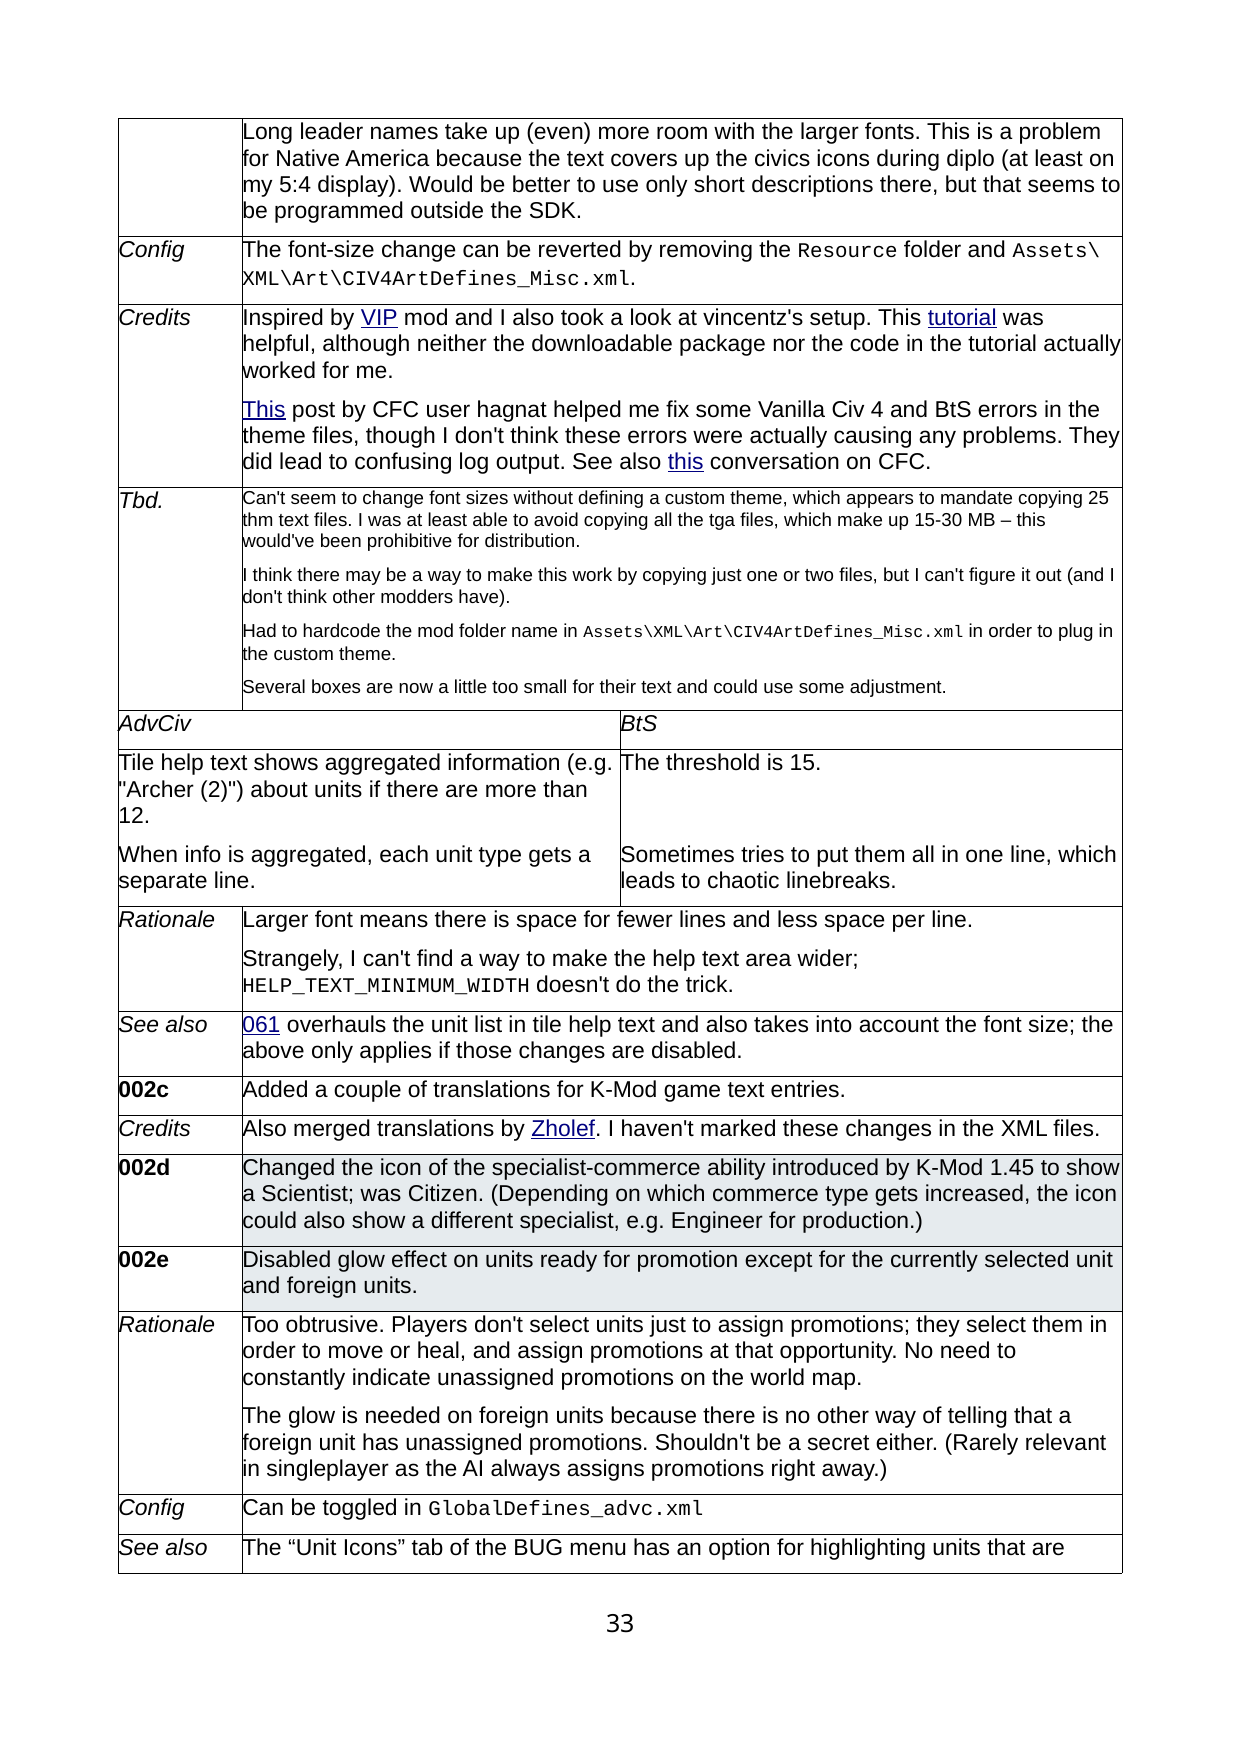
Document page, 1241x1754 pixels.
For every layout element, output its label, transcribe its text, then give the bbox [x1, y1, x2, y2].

table_cell Credits [119, 1116, 242, 1154]
table_cell Changed the icon of the specialist-commerce ability introduced by K-Mod 1.45 to show a Scientist; was Citizen. (Depending on which commerce type gets increased, the icon could also show a different specialist, e.g. Engineer for production.) [243, 1155, 1122, 1246]
table_cell [119, 119, 242, 236]
table_cell Rationale [119, 907, 242, 1011]
table_cell 002c [119, 1077, 242, 1115]
table_cell Added a couple of translations for K-Mod game text entries. [243, 1077, 1122, 1115]
table_cell Rationale [119, 1312, 242, 1494]
table_cell Credits [119, 305, 242, 487]
table_cell Can be toggled in GlobalDefines_advc.xml [243, 1495, 1122, 1534]
table_cell Disabled glow effect on units ready for promotion except for the currently selected unit and foreign units. [243, 1247, 1122, 1311]
table_cell Too obtrusive. Players don't select units just to assign promotions; they select them in order to move or heal, and assign promotions at that opportunity. No need to constantly indicate unassigned promotions on the world map. The glow is needed on foreign units because there is no other way of telling that a foreign unit has unassigned promotions. Shouldn't be a secret either. (Rarely relevant in singleplayer as the AI always assigns promotions right away.) [243, 1312, 1122, 1494]
table_cell 061 overhauls the unit list in tile help text and also takes into account the font size; the above only applies if those changes are disabled. [243, 1012, 1122, 1076]
table_cell See also [119, 1012, 242, 1076]
table_cell Config [119, 237, 242, 304]
table_cell Tbd. [119, 488, 242, 710]
table_cell The threshold is 15. Sometimes tries to put them all in one line, which leads to chaotic linebreaks. [621, 750, 1122, 906]
table_cell Config [119, 1495, 242, 1534]
table_cell BtS [621, 711, 1122, 749]
table_cell Tile help text shows aggregated information (e.g. "Archer (2)") about units if there are more than 12. When info is aggregated, each unit type gets a separate line. [119, 750, 620, 906]
table_cell Also merged translations by Zholef. I haven't marked these changes in the XML files. [243, 1116, 1122, 1154]
table_cell See also [119, 1535, 242, 1573]
table_cell 002d [119, 1155, 242, 1246]
table_cell Inspired by VIP mod and I also took a look at vincentz's setup. This tutorial was helpful, although neither the downloadable package nor the code in the tutorial actually worked for me. This post by CFC user hagnat helped me fix some Vanilla Civ 4 and BtS errors in the theme files, though I don't think these errors were actually causing any problems. They did lead to confusing log output. See also this conversation on CFC. [243, 305, 1122, 487]
table_cell Can't seem to change font sizes without defining a custom theme, which appears to mandate copying 25 thm text files. I was at least able to avoid copying all the tga files, which make up 15-30 MB – this would've been prohibitive for distribution. I think there may be a way to make this work by copying just one or two files, but I can't figure it out (and I don't think other modders have). Had to hardcode the mod folder name in Assets\XML\Art\CIV4ArtDefines_Misc.xml in order to plug in the custom theme. Several boxes are now a little too small for their text and could use some adjustment. [243, 488, 1122, 710]
table_cell The “Unit Icons” tab of the BUG menu has an option for highlighting units that are [243, 1535, 1122, 1573]
table_cell 002e [119, 1247, 242, 1311]
table_cell AdvCiv [119, 711, 620, 749]
table_cell Long leader names take up (even) more room with the larger fonts. This is a problem for Native America because the text covers up the civics icons during diplo (at least on my 5:4 display). Would be better to use only short descriptions there, but that seems to be programmed outside the SDK. [243, 119, 1122, 236]
table_cell Larger font means there is space for fewer lines and less space per line. Strangely, I can't find a way to make the help text area wider; HELP_TEXT_MINIMUM_WIDTH doesn't do the trick. [243, 907, 1122, 1011]
table_cell The font-size change can be reverted by removing the Resource folder and Assets\XML\Art\CIV4ArtDefines_Misc.xml. [243, 237, 1122, 304]
